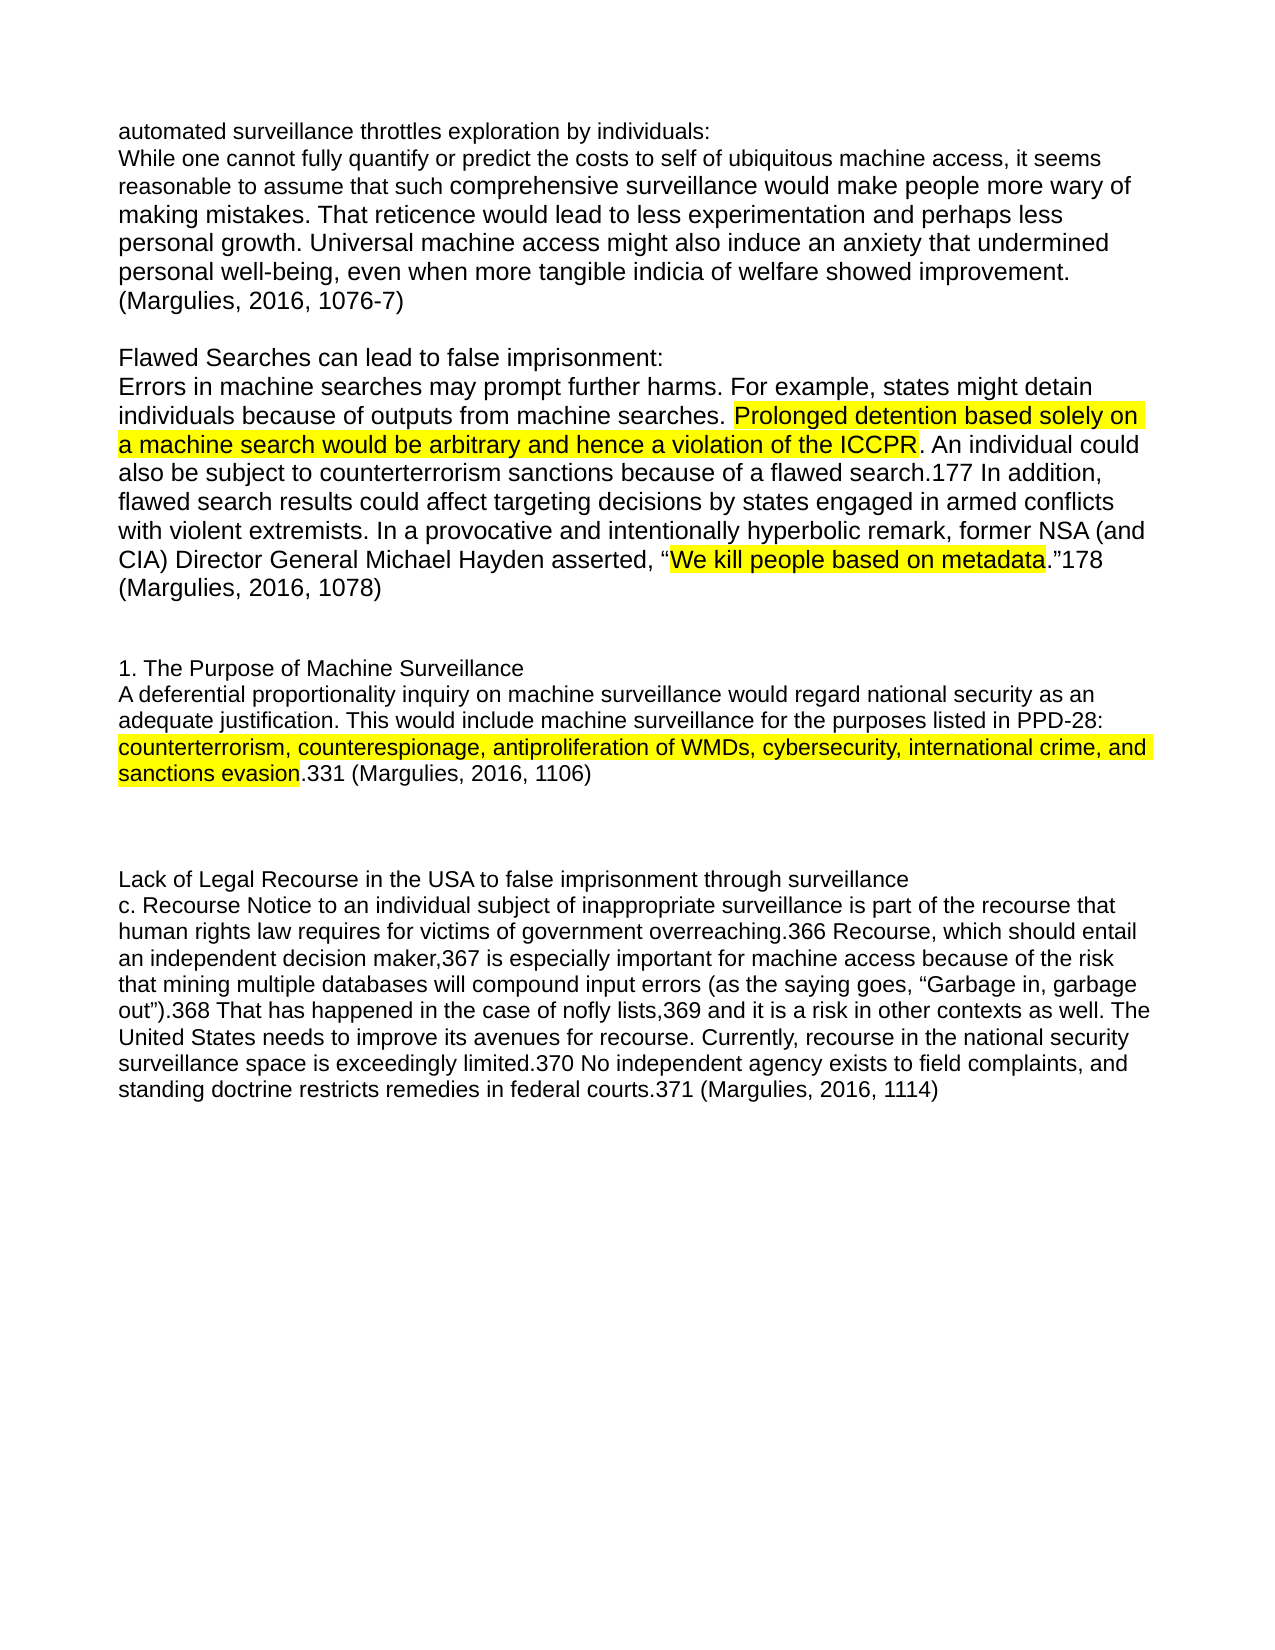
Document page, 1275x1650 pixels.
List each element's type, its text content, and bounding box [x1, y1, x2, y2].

text While one cannot fully quantify or predict the costs to self of ubiquitous machine access, it seems reasonable to assume that such comprehensive surveillance would make people more wary of making mistakes. That reticence would lead to less experimentation and perhaps less personal growth. Universal machine access might also induce an anxiety that undermined personal well-being, even when more tangible indicia of welfare showed improvement. (Margulies, 2016, 1076-7) [118, 144, 1157, 314]
text 1. The Purpose of Machine Surveillance [118, 655, 1157, 681]
text A deferential proportionality inquiry on machine surveillance would regard national security as an adequate justification. This would include machine surveillance for the purposes listed in PPD-28: counterterrorism, counterespionage, antiproliferation of WMDs, cybersecurity, international crime, and sanctions evasion.331 (Margulies, 2016, 1106) [118, 681, 1157, 787]
text Lack of Legal Recourse in the USA to false imprisonment through surveillance [118, 866, 1157, 892]
text automated surveillance throttles exploration by individuals: [118, 118, 1157, 144]
text Flawed Searches can lead to false imprisonment: [118, 343, 1157, 372]
text Errors in machine searches may prompt further harms. For example, states might detain individuals because of outputs from machine searches. Prolonged detention based solely on a machine search would be arbitrary and hence a violation of the ICCPR. An individual could also be subject to counterterrorism sanctions because of a flawed search.177 In addition, flawed search results could affect targeting decisions by states engaged in armed conflicts with violent extremists. In a provocative and intentionally hyperbolic remark, former NSA (and CIA) Director General Michael Hayden asserted, “We kill people based on metadata.”178 (Margulies, 2016, 1078) [118, 372, 1157, 602]
text c. Recourse Notice to an individual subject of inappropriate surveillance is part of the recourse that human rights law requires for victims of government overreaching.366 Recourse, which should entail an independent decision maker,367 is especially important for machine access because of the risk that mining multiple databases will compound input errors (as the saying goes, “Garbage in, garbage out”).368 That has happened in the case of nofly lists,369 and it is a risk in other contexts as well. The United States needs to improve its avenues for recourse. Currently, recourse in the national security surveillance space is exceedingly limited.370 No independent agency exists to field complaints, and standing doctrine restricts remedies in federal courts.371 (Margulies, 2016, 1114) [118, 892, 1157, 1103]
